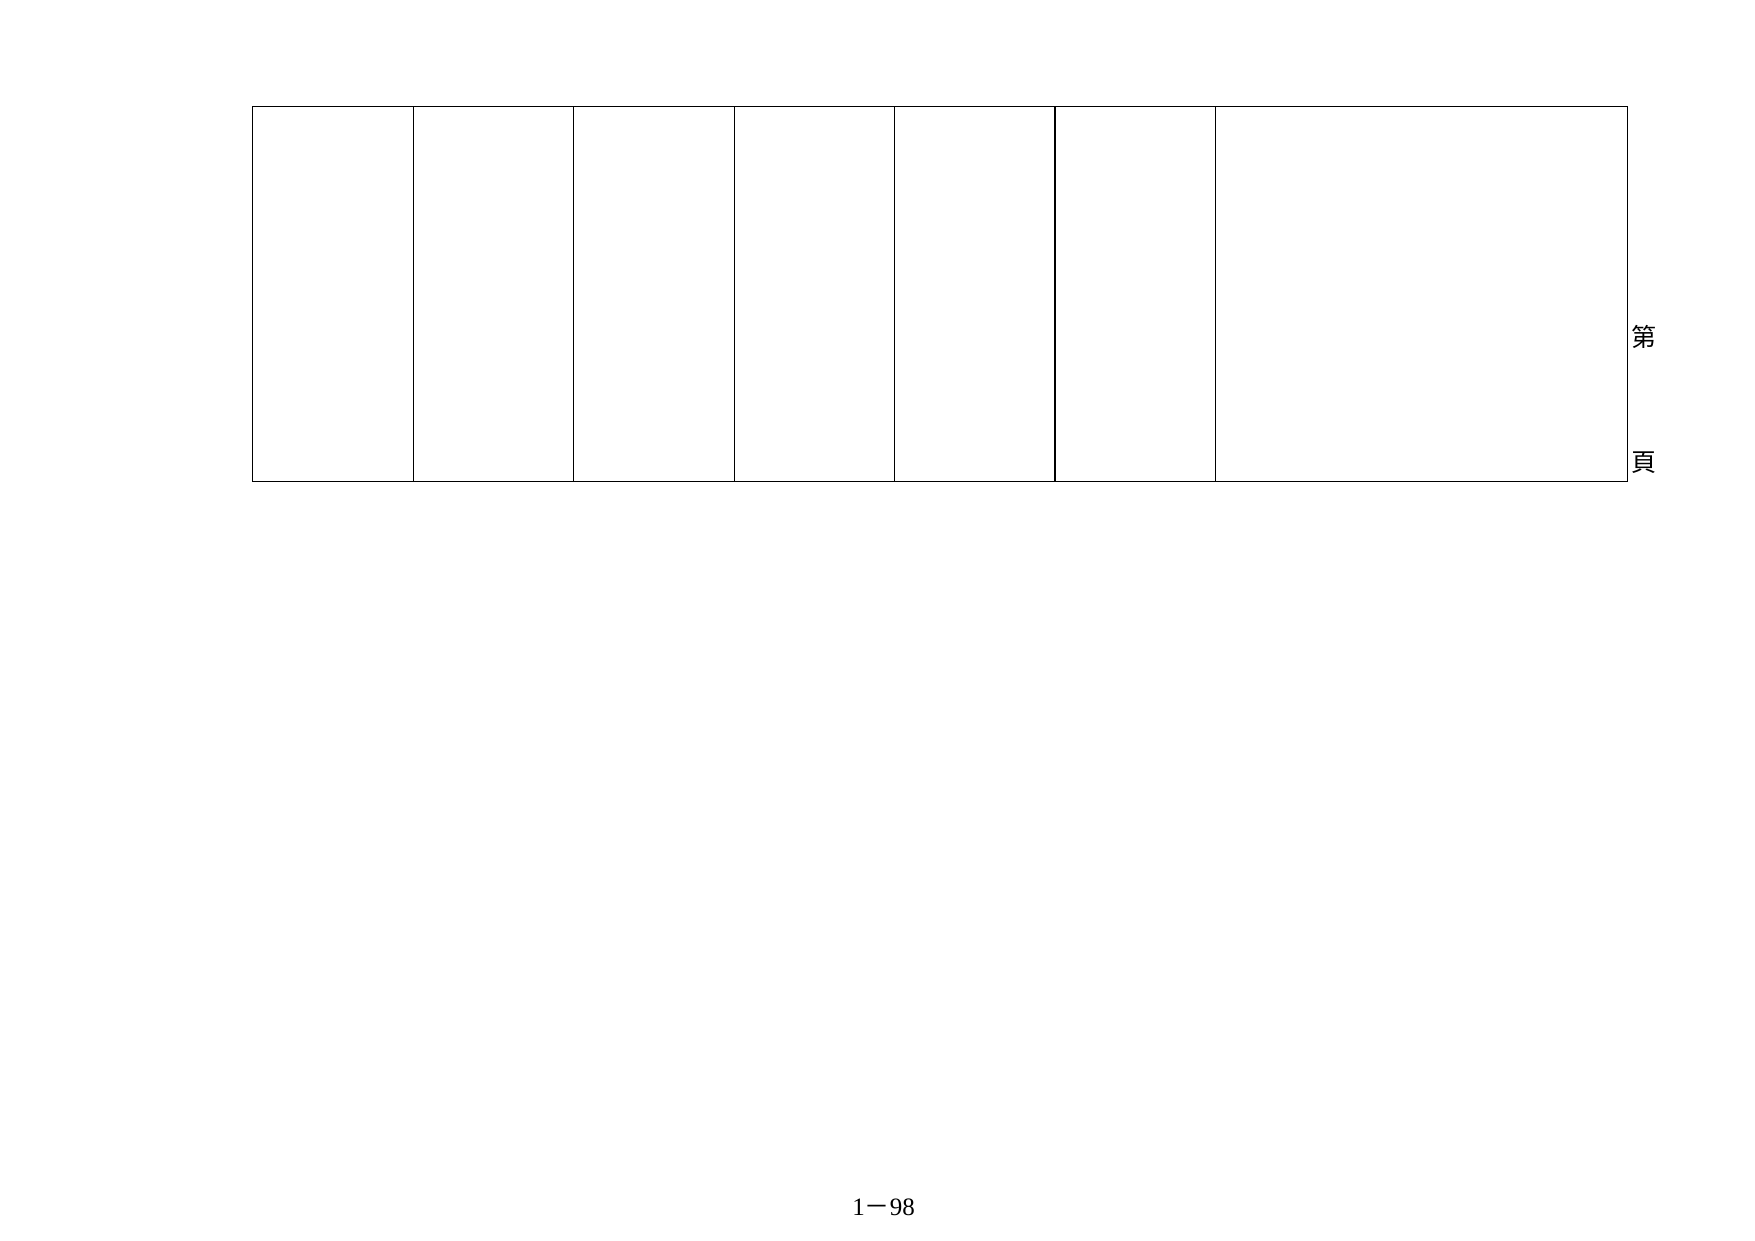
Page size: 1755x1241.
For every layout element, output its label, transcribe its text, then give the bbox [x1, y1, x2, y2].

table_cell [574, 107, 734, 481]
table_header 第 頁 [1628, 106, 1661, 481]
table_cell [1056, 107, 1215, 481]
table_cell [253, 107, 413, 481]
table_cell [1216, 107, 1627, 481]
table_cell [414, 107, 573, 481]
table_cell [735, 107, 894, 481]
table_cell [895, 107, 1054, 481]
